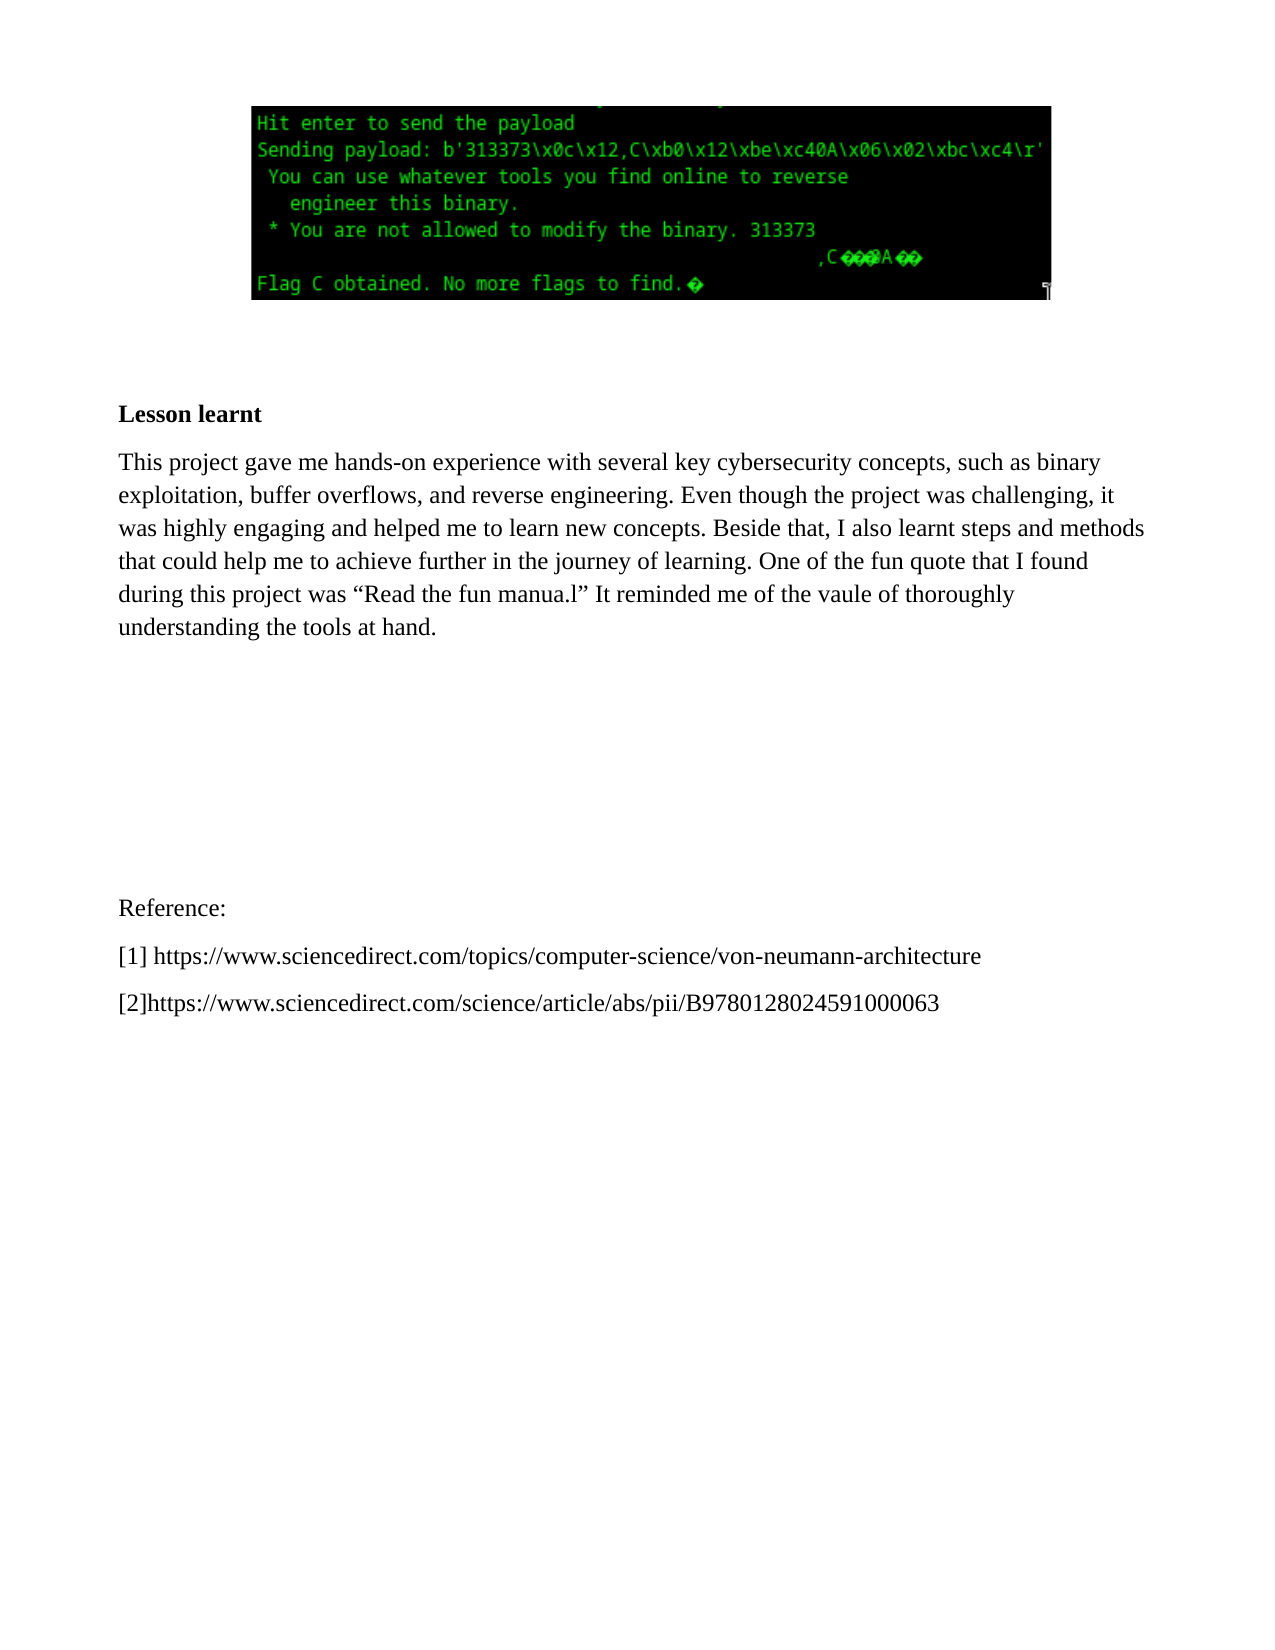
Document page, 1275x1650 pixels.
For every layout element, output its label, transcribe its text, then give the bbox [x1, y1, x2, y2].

text [2]https://www.sciencedirect.com/science/article/abs/pii/B9780128024591000063 [118, 988, 1157, 1017]
text Lesson learnt [118, 399, 1157, 428]
text This project gave me hands-on experience with several key cybersecurity concepts, such as binary exploitation, buffer overflows, and reverse engineering. Even though the project was challenging, it was highly engaging and helped me to learn new concepts. Beside that, I also learnt steps and methods that could help me to achieve further in the journey of learning. One of the fun quote that I found during this project was “Read the fun manua.l” It reminded me of the vaule of thoroughly understanding the tools at hand. [118, 447, 1157, 641]
picture [251, 106, 1052, 300]
text Reference: [118, 893, 1157, 922]
text [1] https://www.sciencedirect.com/topics/computer-science/von-neumann-architecture [118, 941, 1157, 970]
